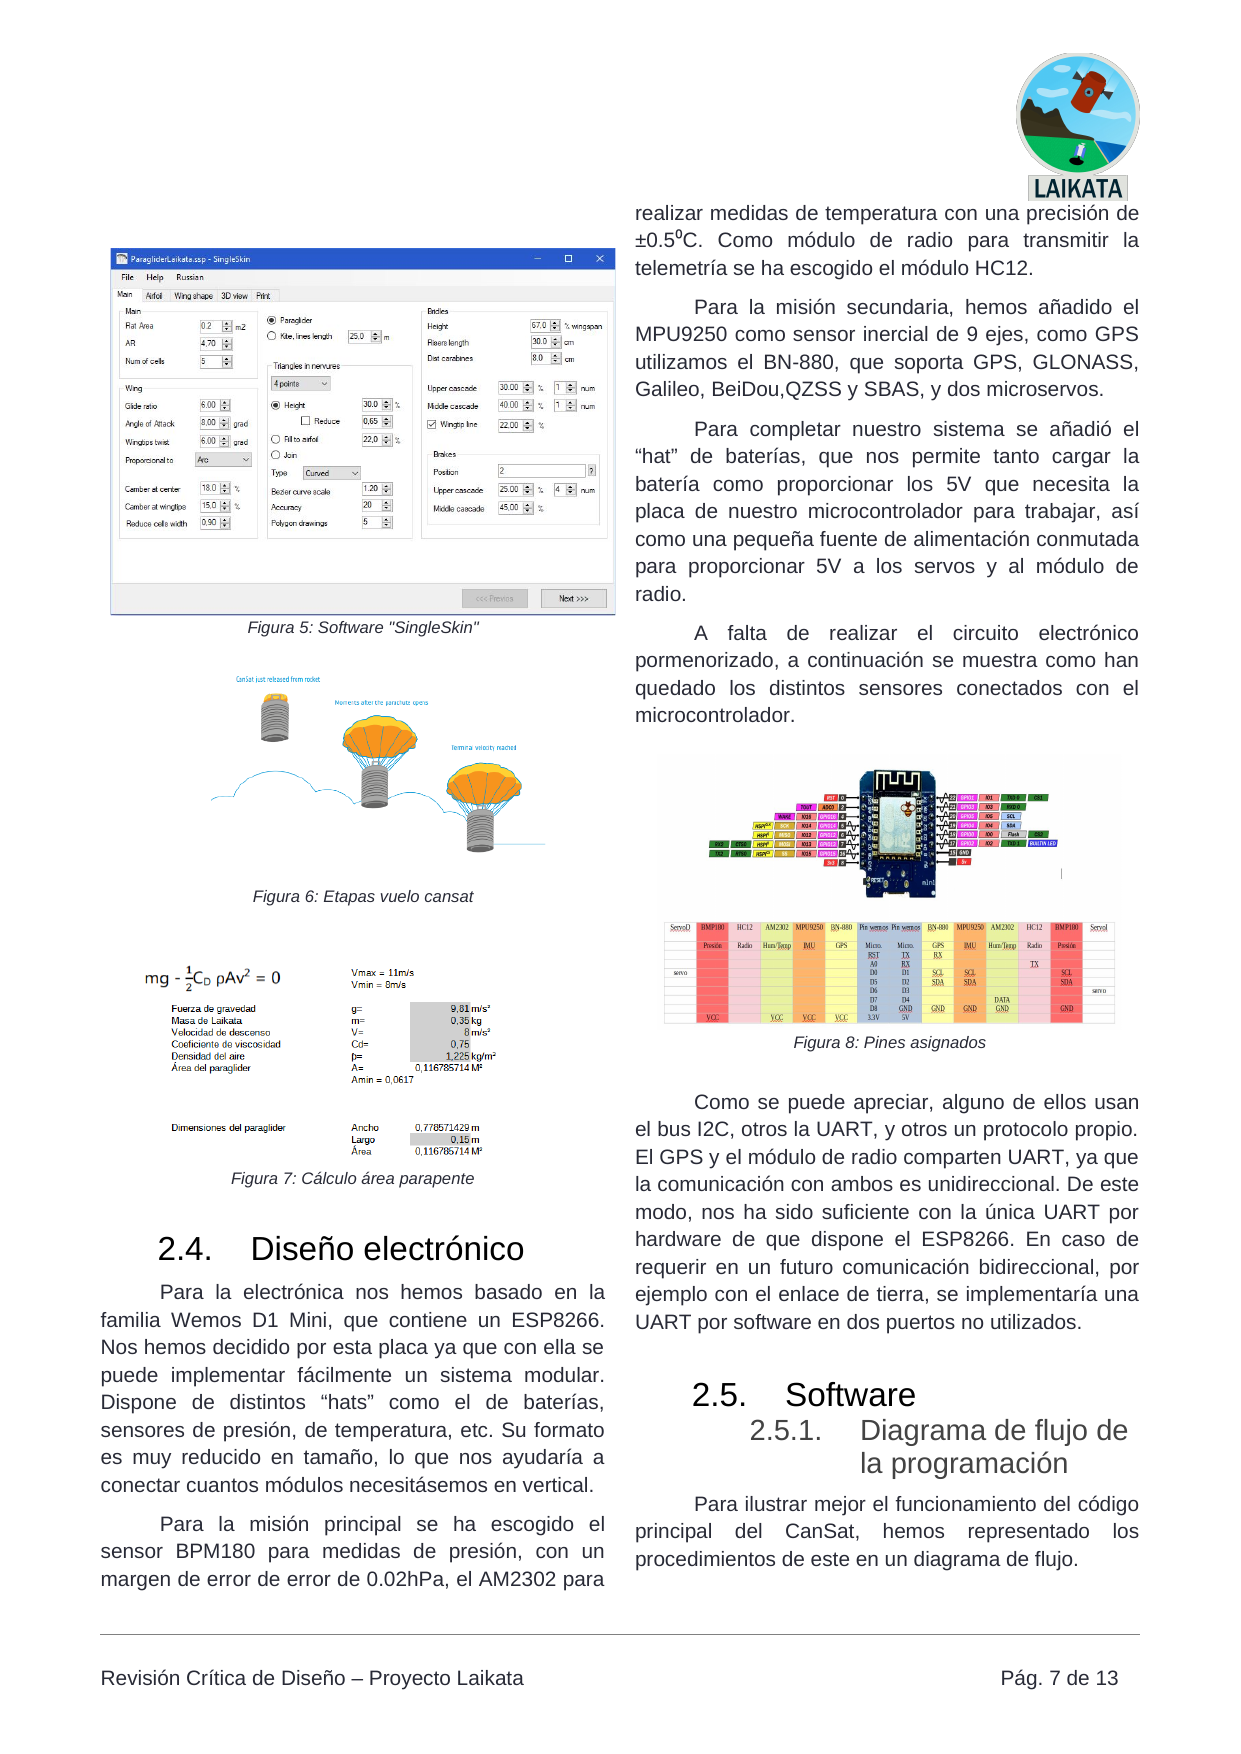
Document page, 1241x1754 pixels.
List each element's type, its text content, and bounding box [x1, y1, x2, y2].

picture [110, 248, 616, 616]
text Figura 8: Pines asignados [635, 1030, 1144, 1052]
list Figura 7: Cálculo área parapente [100, 1166, 605, 1188]
picture [117, 938, 588, 1167]
text A falta de realizar el circuito electrónico pormenorizado, a continuación se muestra como han quedado los distintos sensores conectados con el microcontrolador. [635, 621, 1140, 727]
text Figura 6: Etapas vuelo cansat [110, 884, 615, 906]
text Para la misión principal se ha escogido el sensor BPM180 para medidas de presión, con un margen de error de error de 0.02hPa, el AM2302 para [100, 1512, 605, 1591]
text Figura 5: Software "SingleSkin" [111, 616, 616, 637]
text Como se puede apreciar, alguno de ellos usan el bus I2C, otros la UART, y otros un protocolo propio. El GPS y el módulo de radio comparten UART, ya que la comunicación con ambos es unidireccional. De este modo, nos ha sido suficiente con la única UART por hardware de que dispone el ESP8266. En caso de requerir en un futuro comunicación bidireccional, por ejemplo con el enlace de tierra, se implementaría una UART por software en dos puertos no utilizados. [635, 1089, 1140, 1333]
text Para la electrónica nos hemos basado en la familia Wemos D1 Mini, que contiene un ESP8266. Nos hemos decidido por esta placa ya que con ella se puede implementar fácilmente un sistema modular. Dispone de distintos “hats” como el de baterías, sensores de presión, de temperatura, etc. Su formato es muy reducido en tamaño, lo que nos ayudaría a conectar cuantos módulos necesitásemos en vertical. [100, 1280, 605, 1496]
subtitle Software [747, 1374, 1140, 1413]
picture [657, 754, 1122, 1030]
subtitle [213, 914, 605, 931]
picture [120, 664, 605, 885]
picture [1016, 53, 1140, 201]
text Para completar nuestro sistema se añadió el “hat” de baterías, que nos permite tanto cargar la batería como proporcionar los 5V que necesita la placa de nuestro microcontrolador para trabajar, así como una pequeña fuente de alimentación conmutada para proporcionar 5V a los servos y al módulo de radio. [635, 417, 1140, 606]
text realizar medidas de temperatura con una precisión de ±0.5⁰C. Como módulo de radio para transmitir la telemetría se ha escogido el módulo HC12. [635, 201, 1140, 279]
text Para la misión secundaria, hemos añadido el MPU9250 como sensor inercial de 9 ejes, como GPS utilizamos el BN-880, que soporta GPS, GLONASS, Galileo, BeiDou,QZSS y SBAS, y dos microservos. [635, 295, 1140, 401]
subtitle Diagrama de flujo de la programación [822, 1413, 1140, 1480]
subtitle Diseño electrónico [213, 1188, 605, 1267]
text Para ilustrar mejor el funcionamiento del código principal del CanSat, hemos representado los procedimientos de este en un diagrama de flujo. [635, 1492, 1140, 1571]
